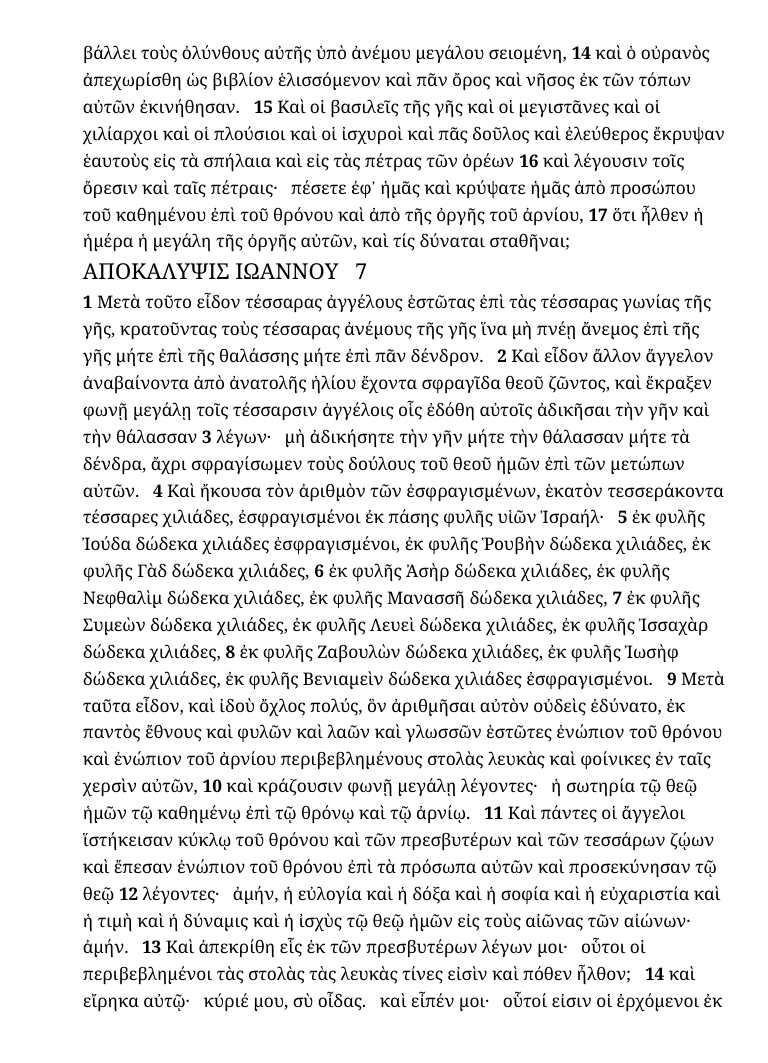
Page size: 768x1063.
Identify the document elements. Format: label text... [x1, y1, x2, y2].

text ΑΠΟΚΑΛΥΨΙΣ ΙΩΑΝΝΟΥ 7 [83, 256, 726, 286]
text βάλλει τοὺς ὀλύνθους αὐτῆς ὑπὸ ἀνέμου μεγάλου σειομένη, 14 καὶ ὁ οὐρανὸς ἀπεχωρίσθη ὡς βιβλίον ἑλισσόμενον καὶ πᾶν ὄρος καὶ νῆσος ἐκ τῶν τόπων αὐτῶν ἐκινήθησαν. 15 Καὶ οἱ βασιλεῖς τῆς γῆς καὶ οἱ μεγιστᾶνες καὶ οἱ χιλίαρχοι καὶ οἱ πλούσιοι καὶ οἱ ἰσχυροὶ καὶ πᾶς δοῦλος καὶ ἐλεύθερος ἔκρυψαν ἑαυτοὺς εἰς τὰ σπήλαια καὶ εἰς τὰς πέτρας τῶν ὀρέων 16 καὶ λέγουσιν τοῖς ὄρεσιν καὶ ταῖς πέτραις· πέσετε ἐφ᾽ ἡμᾶς καὶ κρύψατε ἡμᾶς ἀπὸ προσώπου τοῦ καθημένου ἐπὶ τοῦ θρόνου καὶ ἀπὸ τῆς ὀργῆς τοῦ ἀρνίου, 17 ὅτι ἦλθεν ἡ ἡμέρα ἡ μεγάλη τῆς ὀργῆς αὐτῶν, καὶ τίς δύναται σταθῆναι; [83, 41, 726, 253]
text 1 Μετὰ τοῦτο εἶδον τέσσαρας ἀγγέλους ἑστῶτας ἐπὶ τὰς τέσσαρας γωνίας τῆς γῆς, κρατοῦντας τοὺς τέσσαρας ἀνέμους τῆς γῆς ἵνα μὴ πνέῃ ἄνεμος ἐπὶ τῆς γῆς μήτε ἐπὶ τῆς θαλάσσης μήτε ἐπὶ πᾶν δένδρον. 2 Καὶ εἶδον ἄλλον ἄγγελον ἀναβαίνοντα ἀπὸ ἀνατολῆς ἡλίου ἔχοντα σφραγῖδα θεοῦ ζῶντος, καὶ ἔκραξεν φωνῇ μεγάλῃ τοῖς τέσσαρσιν ἀγγέλοις οἷς ἐδόθη αὐτοῖς ἀδικῆσαι τὴν γῆν καὶ τὴν θάλασσαν 3 λέγων· μὴ ἀδικήσητε τὴν γῆν μήτε τὴν θάλασσαν μήτε τὰ δένδρα, ἄχρι σφραγίσωμεν τοὺς δούλους τοῦ θεοῦ ἡμῶν ἐπὶ τῶν μετώπων αὐτῶν. 4 Καὶ ἤκουσα τὸν ἀριθμὸν τῶν ἐσφραγισμένων, ἑκατὸν τεσσεράκοντα τέσσαρες χιλιάδες, ἐσφραγισμένοι ἐκ πάσης φυλῆς υἱῶν Ἰσραήλ· 5 ἐκ φυλῆς Ἰούδα δώδεκα χιλιάδες ἐσφραγισμένοι, ἐκ φυλῆς Ῥουβὴν δώδεκα χιλιάδες, ἐκ φυλῆς Γὰδ δώδεκα χιλιάδες, 6 ἐκ φυλῆς Ἀσὴρ δώδεκα χιλιάδες, ἐκ φυλῆς Νεφθαλὶμ δώδεκα χιλιάδες, ἐκ φυλῆς Μανασσῆ δώδεκα χιλιάδες, 7 ἐκ φυλῆς Συμεὼν δώδεκα χιλιάδες, ἐκ φυλῆς Λευεὶ δώδεκα χιλιάδες, ἐκ φυλῆς Ἰσσαχὰρ δώδεκα χιλιάδες, 8 ἐκ φυλῆς Ζαβουλὼν δώδεκα χιλιάδες, ἐκ φυλῆς Ἰωσὴφ δώδεκα χιλιάδες, ἐκ φυλῆς Βενιαμεὶν δώδεκα χιλιάδες ἐσφραγισμένοι. 9 Μετὰ ταῦτα εἶδον, καὶ ἰδοὺ ὄχλος πολύς, ὃν ἀριθμῆσαι αὐτὸν οὐδεὶς ἐδύνατο, ἐκ παντὸς ἔθνους καὶ φυλῶν καὶ λαῶν καὶ γλωσσῶν ἑστῶτες ἐνώπιον τοῦ θρόνου καὶ ἐνώπιον τοῦ ἀρνίου περιβεβλημένους στολὰς λευκὰς καὶ φοίνικες ἐν ταῖς χερσὶν αὐτῶν, 10 καὶ κράζουσιν φωνῇ μεγάλῃ λέγοντες· ἡ σωτηρία τῷ θεῷ ἡμῶν τῷ καθημένῳ ἐπὶ τῷ θρόνῳ καὶ τῷ ἀρνίῳ. 11 Καὶ πάντες οἱ ἄγγελοι ἵστήκεισαν κύκλῳ τοῦ θρόνου καὶ τῶν πρεσβυτέρων καὶ τῶν τεσσάρων ζῴων καὶ ἔπεσαν ἐνώπιον τοῦ θρόνου ἐπὶ τὰ πρόσωπα αὐτῶν καὶ προσεκύνησαν τῷ θεῷ 12 λέγοντες· ἀμήν, ἡ εὐλογία καὶ ἡ δόξα καὶ ἡ σοφία καὶ ἡ εὐχαριστία καὶ ἡ τιμὴ καὶ ἡ δύναμις καὶ ἡ ἰσχὺς τῷ θεῷ ἡμῶν εἰς τοὺς αἰῶνας τῶν αἰώνων· ἀμήν. 13 Καὶ ἀπεκρίθη εἷς ἐκ τῶν πρεσβυτέρων λέγων μοι· οὗτοι οἱ περιβεβλημένοι τὰς στολὰς τὰς λευκὰς τίνες εἰσὶν καὶ πόθεν ἦλθον; 14 καὶ εἴρηκα αὐτῷ· κύριέ μου, σὺ οἶδας. καὶ εἶπέν μοι· οὗτοί εἰσιν οἱ ἐρχόμενοι ἐκ [83, 291, 726, 1013]
